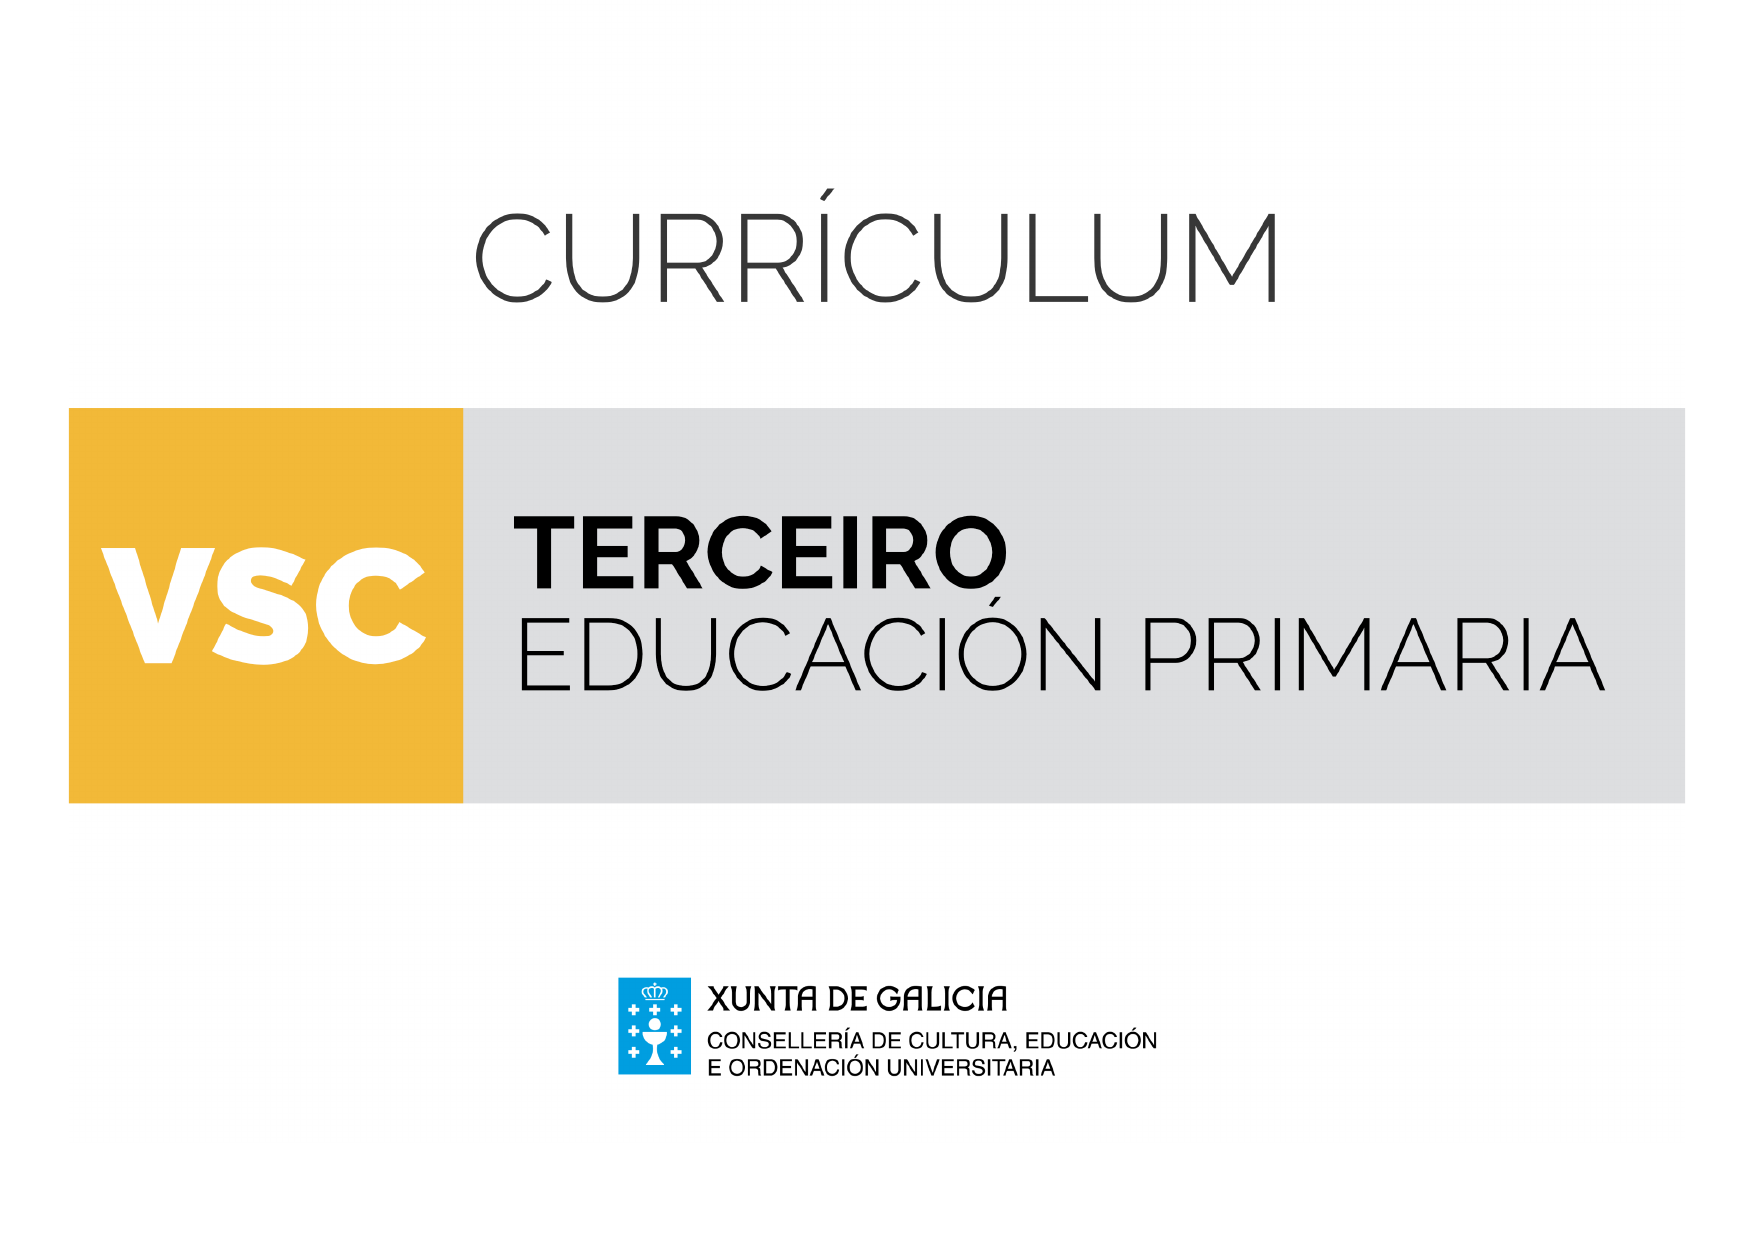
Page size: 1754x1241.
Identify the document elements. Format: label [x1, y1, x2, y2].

picture [68, 0, 1686, 1143]
